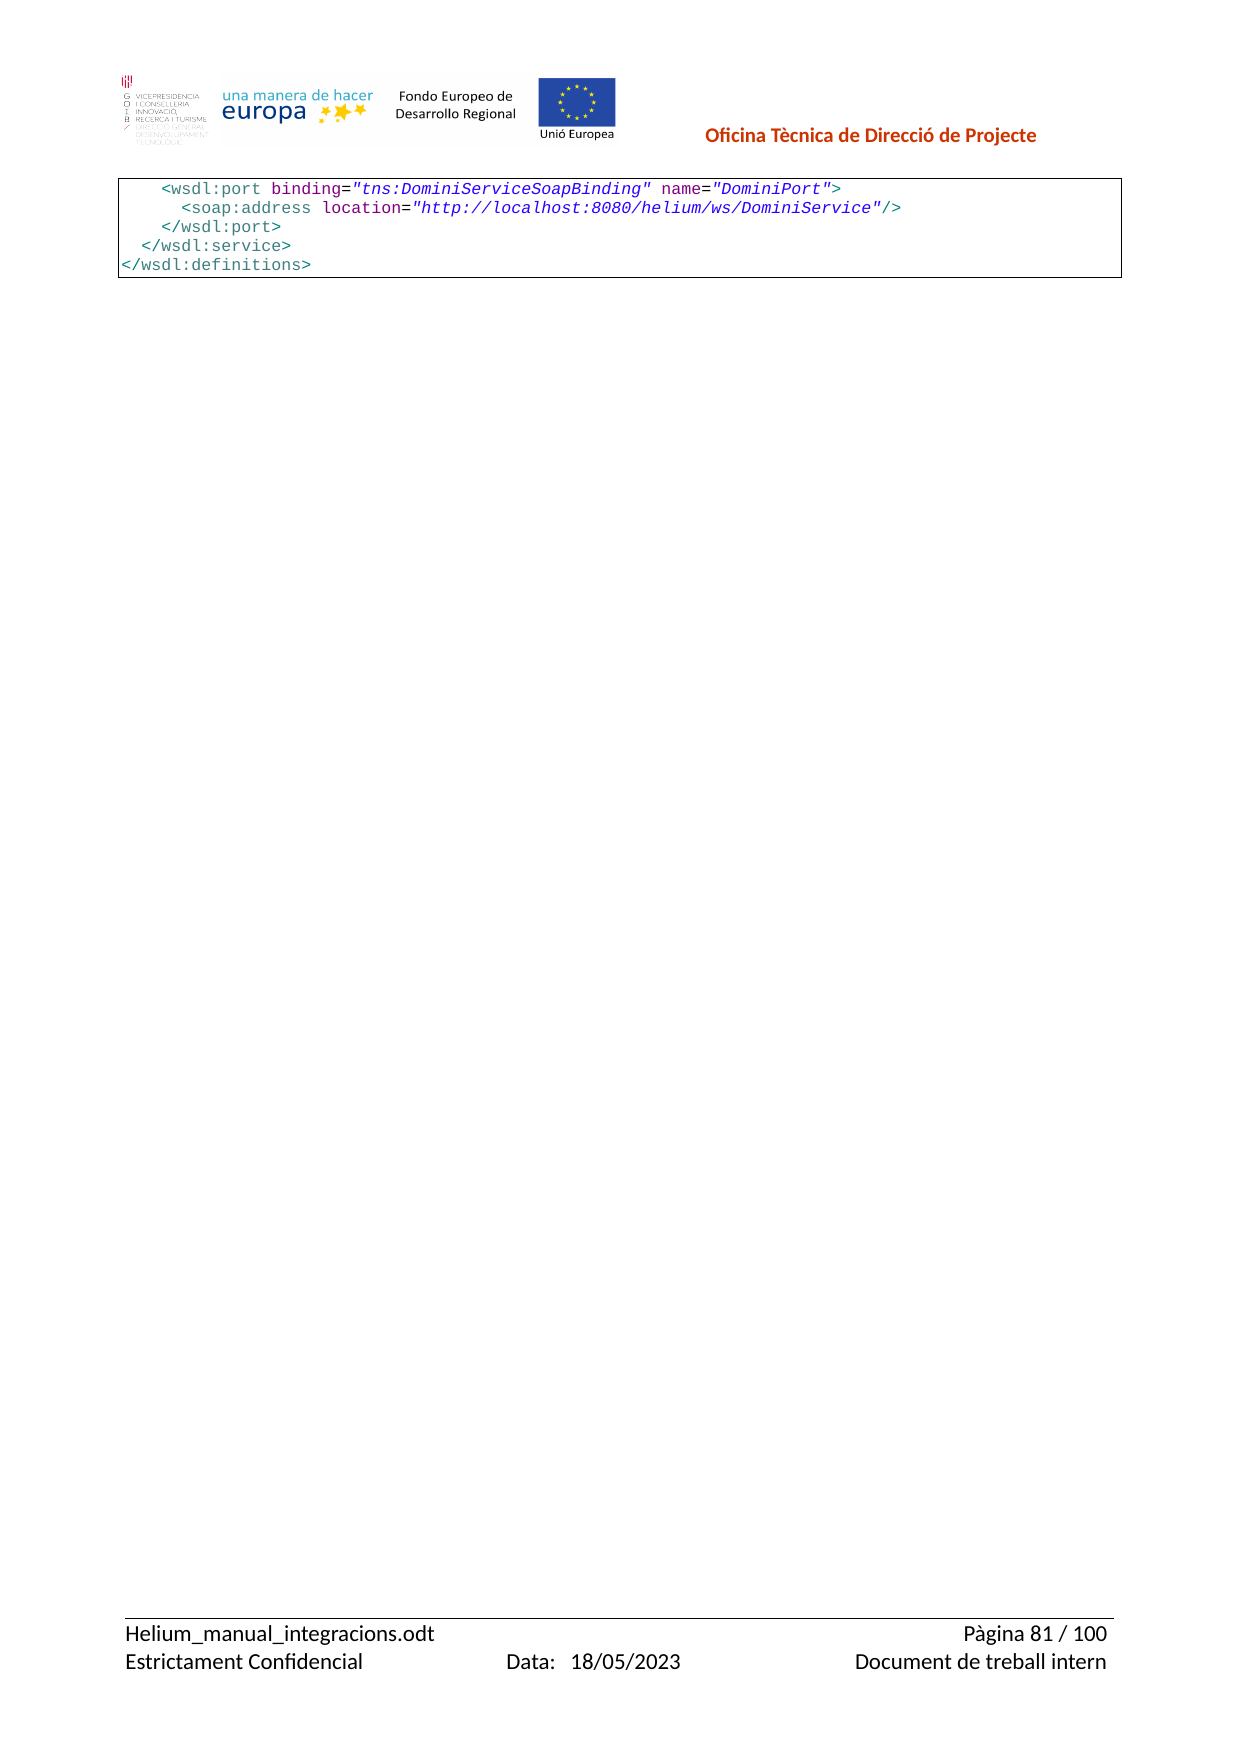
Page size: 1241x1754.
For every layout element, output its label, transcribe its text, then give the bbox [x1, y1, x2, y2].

text </wsdl:definitions> [119, 253, 1121, 277]
text <soap:address location="http://localhost:8080/helium/ws/DominiService"/> [119, 197, 1121, 215]
text </wsdl:port> [119, 215, 1121, 234]
picture [118, 73, 213, 147]
text </wsdl:service> [119, 234, 1121, 253]
text <wsdl:port binding="tns:DominiServiceSoapBinding" name="DominiPort"> [119, 179, 1121, 197]
picture [219, 73, 621, 147]
